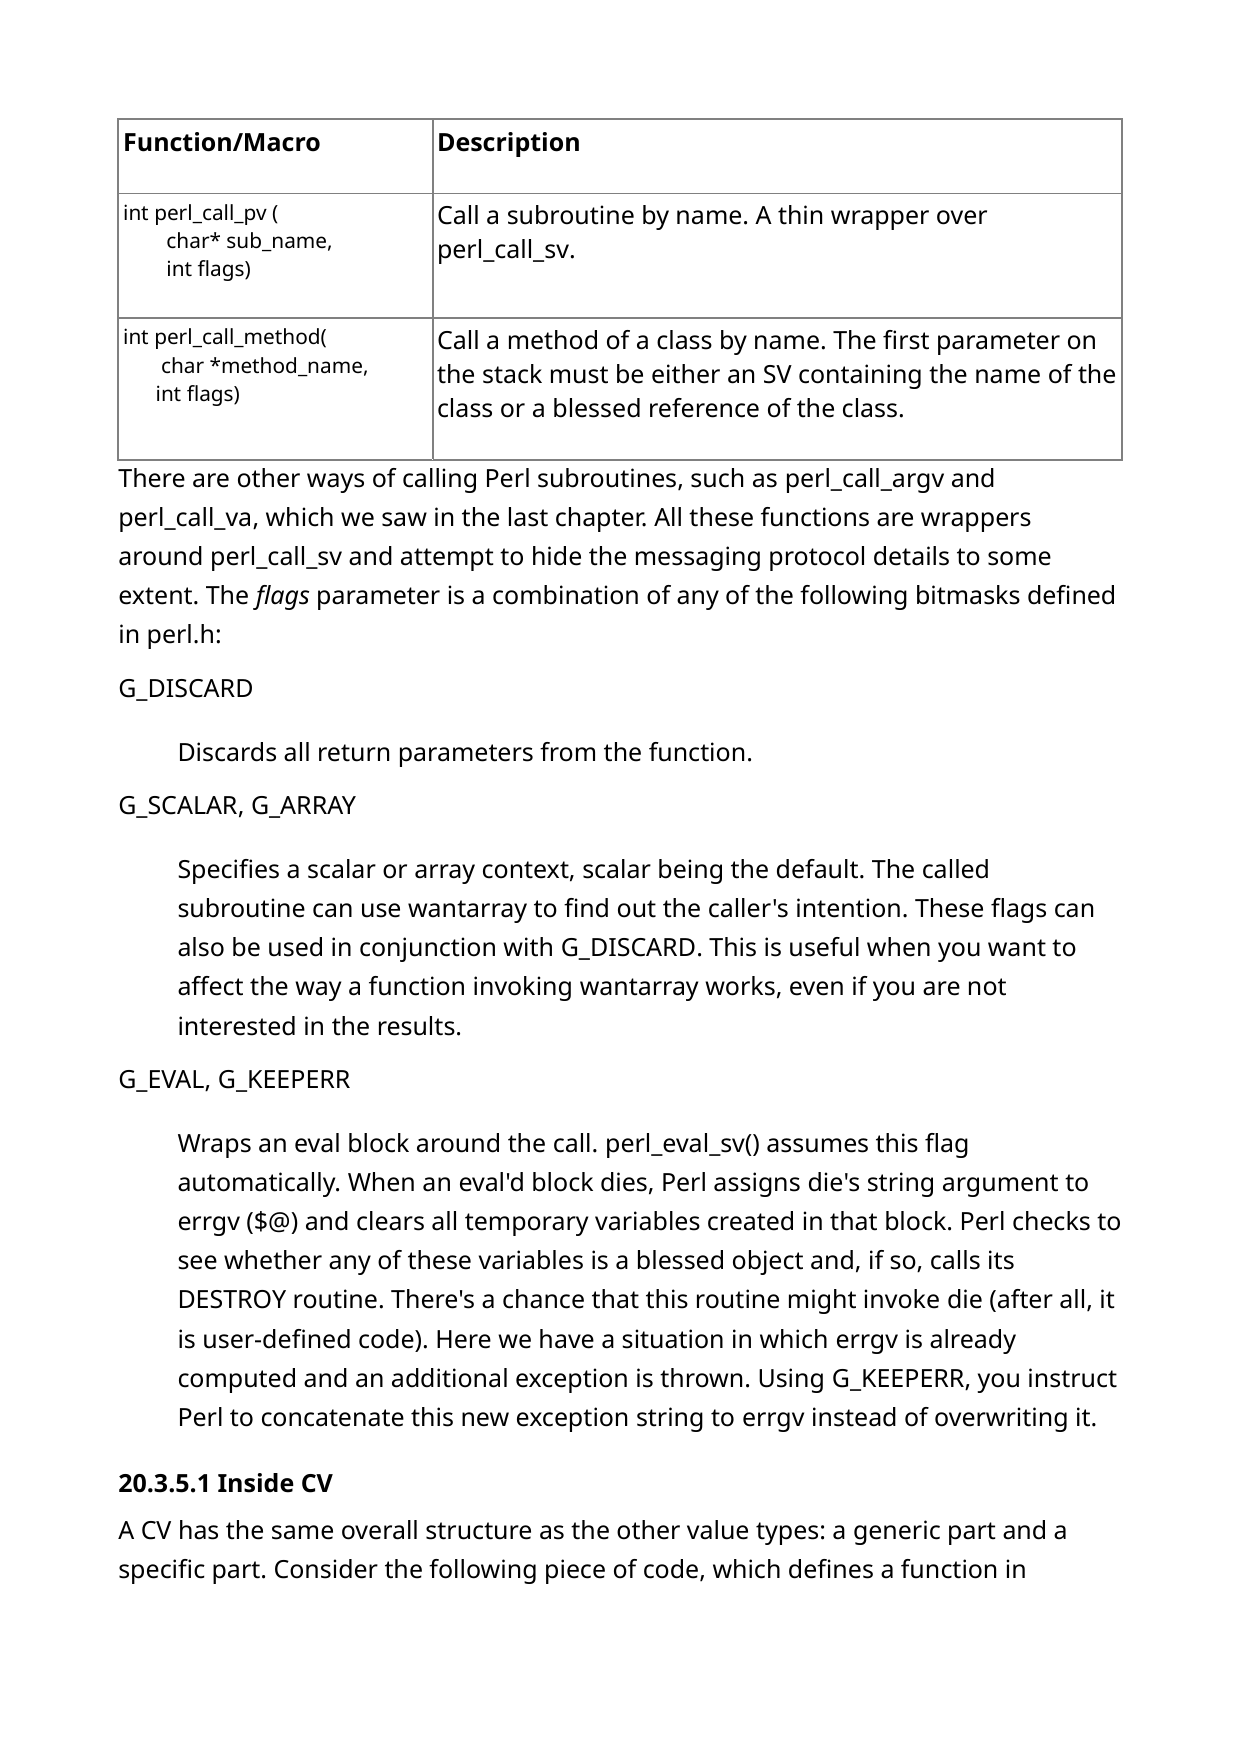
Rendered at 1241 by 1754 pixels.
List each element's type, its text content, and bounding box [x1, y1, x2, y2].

table_cell Call a method of a class by name. The first parameter on the stack must be either an SV containing the name of the class or a blessed reference of the class. [434, 319, 1121, 459]
text A CV has the same overall structure as the other value types: a generic part and a specific part. Consider the following piece of code, which defines a function in [118, 1512, 1122, 1586]
subtitle G_SCALAR, G_ARRAY [118, 788, 1122, 822]
table_cell int perl_call_method( char *method_name, int flags) [119, 319, 432, 459]
table_header Function/Macro [119, 120, 432, 193]
text There are other ways of calling Perl subroutines, such as perl_call_argv and perl_call_va, which we saw in the last chapter. All these functions are wrappers around perl_call_sv and attempt to hide the messaging protocol details to some extent. The flags parameter is a combination of any of the following bitmasks defined in perl.h: [118, 461, 1122, 651]
table_header Description [434, 120, 1121, 193]
subtitle 20.3.5.1 Inside CV [118, 1466, 1122, 1500]
text Wraps an eval block around the call. perl_eval_sv() assumes this flag automatically. When an eval'd block dies, Perl assigns die's string argument to errgv ($@) and clears all temporary variables created in that block. Perl checks to see whether any of these variables is a blessed object and, if so, calls its DESTROY routine. There's a chance that this routine might invoke die (after all, it is user-defined code). Here we have a situation in which errgv is already computed and an additional exception is thrown. Using G_KEEPERR, you instruct Perl to concatenate this new exception string to errgv instead of overwriting it. [177, 1125, 1122, 1434]
subtitle G_EVAL, G_KEEPERR [118, 1062, 1122, 1096]
table_cell Call a subroutine by name. A thin wrapper over perl_call_sv. [434, 194, 1121, 317]
table_cell int perl_call_pv ( char* sub_name, int flags) [119, 194, 432, 317]
subtitle G_DISCARD [118, 671, 1122, 705]
text Specifies a scalar or array context, scalar being the default. The called subroutine can use wantarray to find out the caller's intention. These flags can also be used in conjunction with G_DISCARD. This is useful when you want to affect the way a function invoking wantarray works, even if you are not interested in the results. [177, 851, 1122, 1042]
text Discards all return parameters from the function. [177, 734, 1122, 768]
